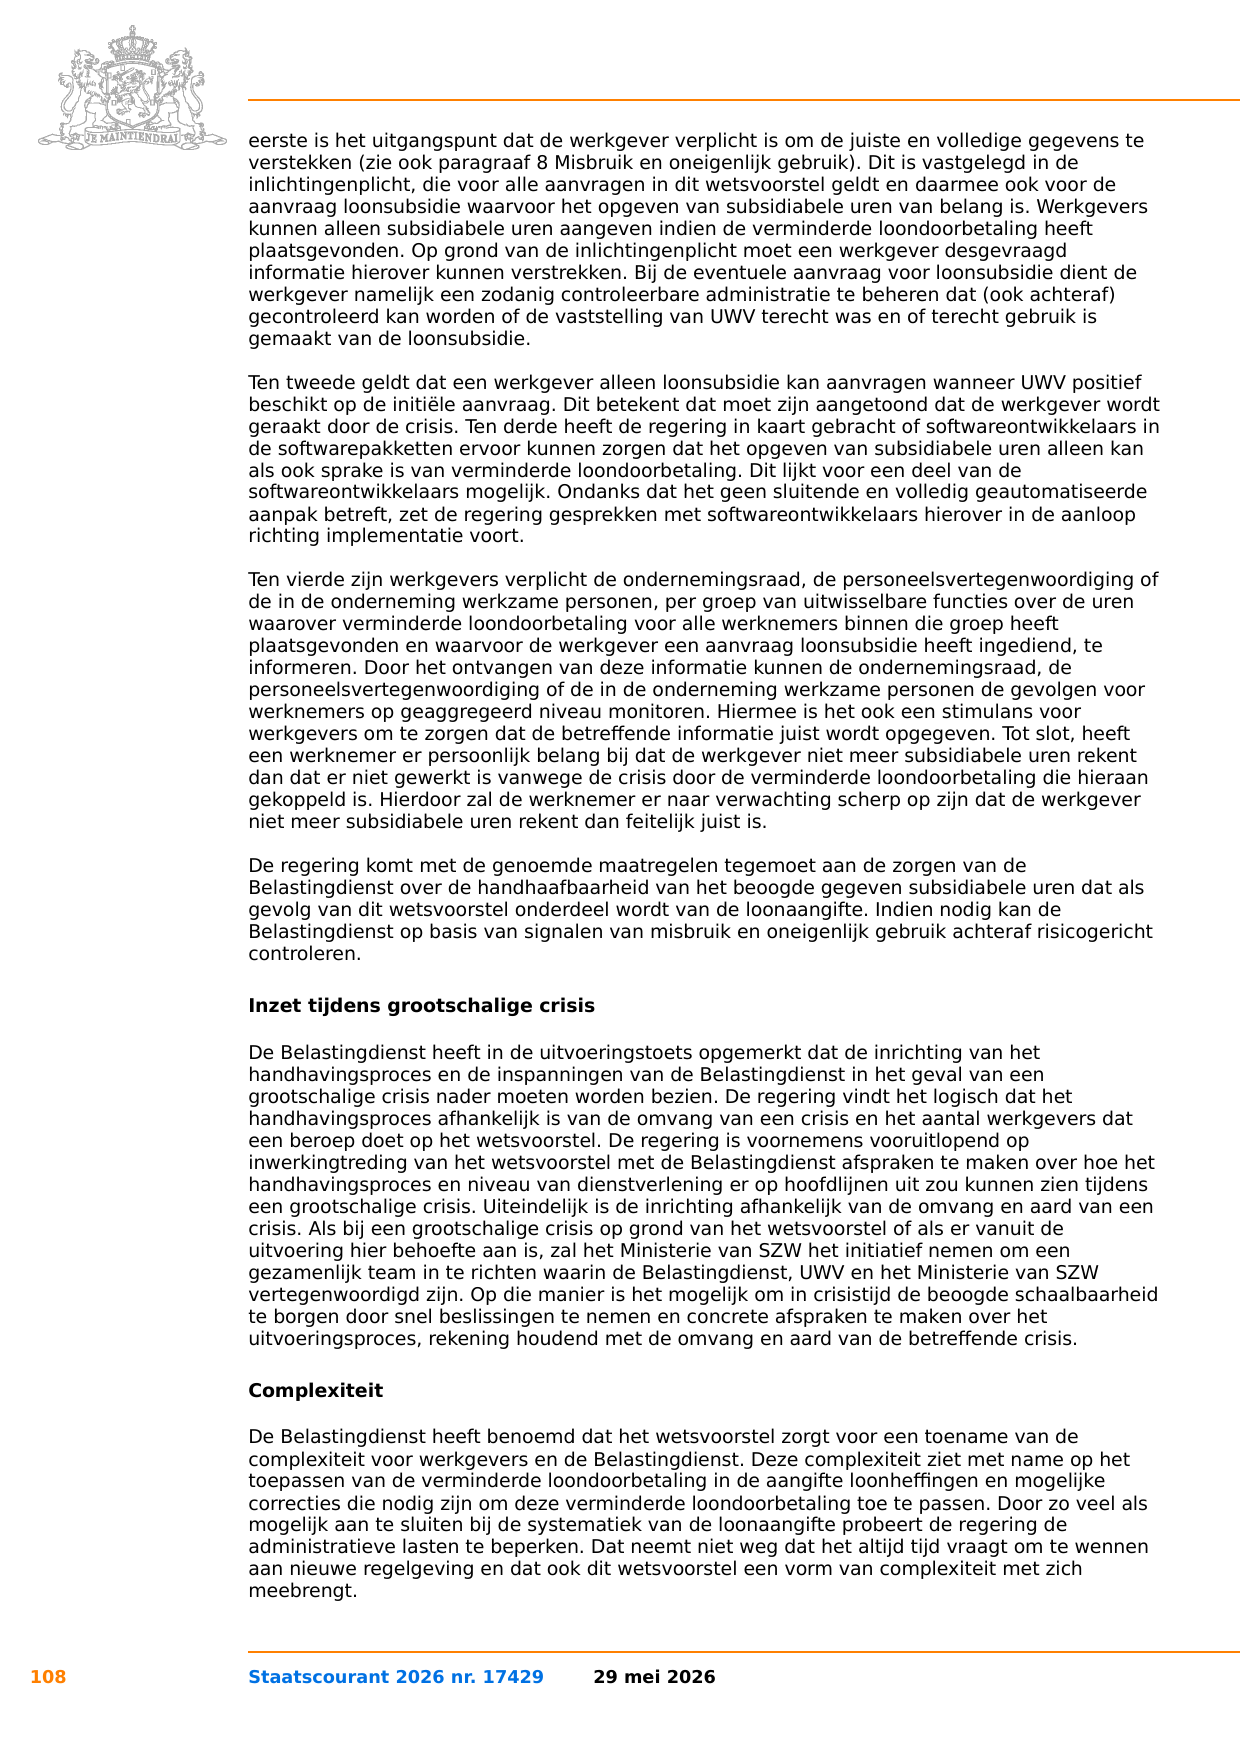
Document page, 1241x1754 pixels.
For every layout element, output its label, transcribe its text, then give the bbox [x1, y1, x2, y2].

picture [38, 25, 227, 150]
subtitle Inzet tijdens grootschalige crisis [248, 995, 1163, 1017]
text De Belastingdienst heeft benoemd dat het wetsvoorstel zorgt voor een toename van de complexiteit voor werkgevers en de Belastingdienst. Deze complexiteit ziet met name op het toepassen van de verminderde loondoorbetaling in de aangifte loonheffingen en mogelijke correcties die nodig zijn om deze verminderde loondoorbetaling toe te passen. Door zo veel als mogelijk aan te sluiten bij de systematiek van de loonaangifte probeert de regering de administratieve lasten te beperken. Dat neemt niet weg dat het altijd tijd vraagt om te wennen aan nieuwe regelgeving en dat ook dit wetsvoorstel een vorm van complexiteit met zich meebrengt. [248, 1426, 1163, 1602]
text Ten vierde zijn werkgevers verplicht de ondernemingsraad, de personeelsvertegenwoordiging of de in de onderneming werkzame personen, per groep van uitwisselbare functies over de uren waarover verminderde loondoorbetaling voor alle werknemers binnen die groep heeft plaatsgevonden en waarvoor de werkgever een aanvraag loonsubsidie heeft ingediend, te informeren. Door het ontvangen van deze informatie kunnen de ondernemingsraad, de personeelsvertegenwoordiging of de in de onderneming werkzame personen de gevolgen voor werknemers op geaggregeerd niveau monitoren. Hiermee is het ook een stimulans voor werkgevers om te zorgen dat de betreffende informatie juist wordt opgegeven. Tot slot, heeft een werknemer er persoonlijk belang bij dat de werkgever niet meer subsidiabele uren rekent dan dat er niet gewerkt is vanwege de crisis door de verminderde loondoorbetaling die hieraan gekoppeld is. Hierdoor zal de werknemer er naar verwachting scherp op zijn dat de werkgever niet meer subsidiabele uren rekent dan feitelijk juist is. [248, 569, 1163, 833]
text eerste is het uitgangspunt dat de werkgever verplicht is om de juiste en volledige gegevens te verstekken (zie ook paragraaf 8 Misbruik en oneigenlijk gebruik). Dit is vastgelegd in de inlichtingenplicht, die voor alle aanvragen in dit wetsvoorstel geldt en daarmee ook voor de aanvraag loonsubsidie waarvoor het opgeven van subsidiabele uren van belang is. Werkgevers kunnen alleen subsidiabele uren aangeven indien de verminderde loondoorbetaling heeft plaatsgevonden. Op grond van de inlichtingenplicht moet een werkgever desgevraagd informatie hierover kunnen verstrekken. Bij de eventuele aanvraag voor loonsubsidie dient de werkgever namelijk een zodanig controleerbare administratie te beheren dat (ook achteraf) gecontroleerd kan worden of de vaststelling van UWV terecht was en of terecht gebruik is gemaakt van de loonsubsidie. [248, 130, 1163, 350]
text De regering komt met de genoemde maatregelen tegemoet aan de zorgen van de Belastingdienst over de handhaafbaarheid van het beoogde gegeven subsidiabele uren dat als gevolg van dit wetsvoorstel onderdeel wordt van de loonaangifte. Indien nodig kan de Belastingdienst op basis van signalen van misbruik en oneigenlijk gebruik achteraf risicogericht controleren. [248, 855, 1163, 965]
text De Belastingdienst heeft in de uitvoeringstoets opgemerkt dat de inrichting van het handhavingsproces en de inspanningen van de Belastingdienst in het geval van een grootschalige crisis nader moeten worden bezien. De regering vindt het logisch dat het handhavingsproces afhankelijk is van de omvang van een crisis en het aantal werkgevers dat een beroep doet op het wetsvoorstel. De regering is voornemens vooruitlopend op inwerkingtreding van het wetsvoorstel met de Belastingdienst afspraken te maken over hoe het handhavingsproces en niveau van dienstverlening er op hoofdlijnen uit zou kunnen zien tijdens een grootschalige crisis. Uiteindelijk is de inrichting afhankelijk van de omvang en aard van een crisis. Als bij een grootschalige crisis op grond van het wetsvoorstel of als er vanuit de uitvoering hier behoefte aan is, zal het Ministerie van SZW het initiatief nemen om een gezamenlijk team in te richten waarin de Belastingdienst, UWV en het Ministerie van SZW vertegenwoordigd zijn. Op die manier is het mogelijk om in crisistijd de beoogde schaalbaarheid te borgen door snel beslissingen te nemen en concrete afspraken te maken over het uitvoeringsproces, rekening houdend met de omvang en aard van de betreffende crisis. [248, 1042, 1163, 1349]
subtitle Complexiteit [248, 1379, 1163, 1401]
text Ten tweede geldt dat een werkgever alleen loonsubsidie kan aanvragen wanneer UWV positief beschikt op de initiële aanvraag. Dit betekent dat moet zijn aangetoond dat de werkgever wordt geraakt door de crisis. Ten derde heeft de regering in kaart gebracht of softwareontwikkelaars in de softwarepakketten ervoor kunnen zorgen dat het opgeven van subsidiabele uren alleen kan als ook sprake is van verminderde loondoorbetaling. Dit lijkt voor een deel van de softwareontwikkelaars mogelijk. Ondanks dat het geen sluitende en volledig geautomatiseerde aanpak betreft, zet de regering gesprekken met softwareontwikkelaars hierover in de aanloop richting implementatie voort. [248, 372, 1163, 547]
